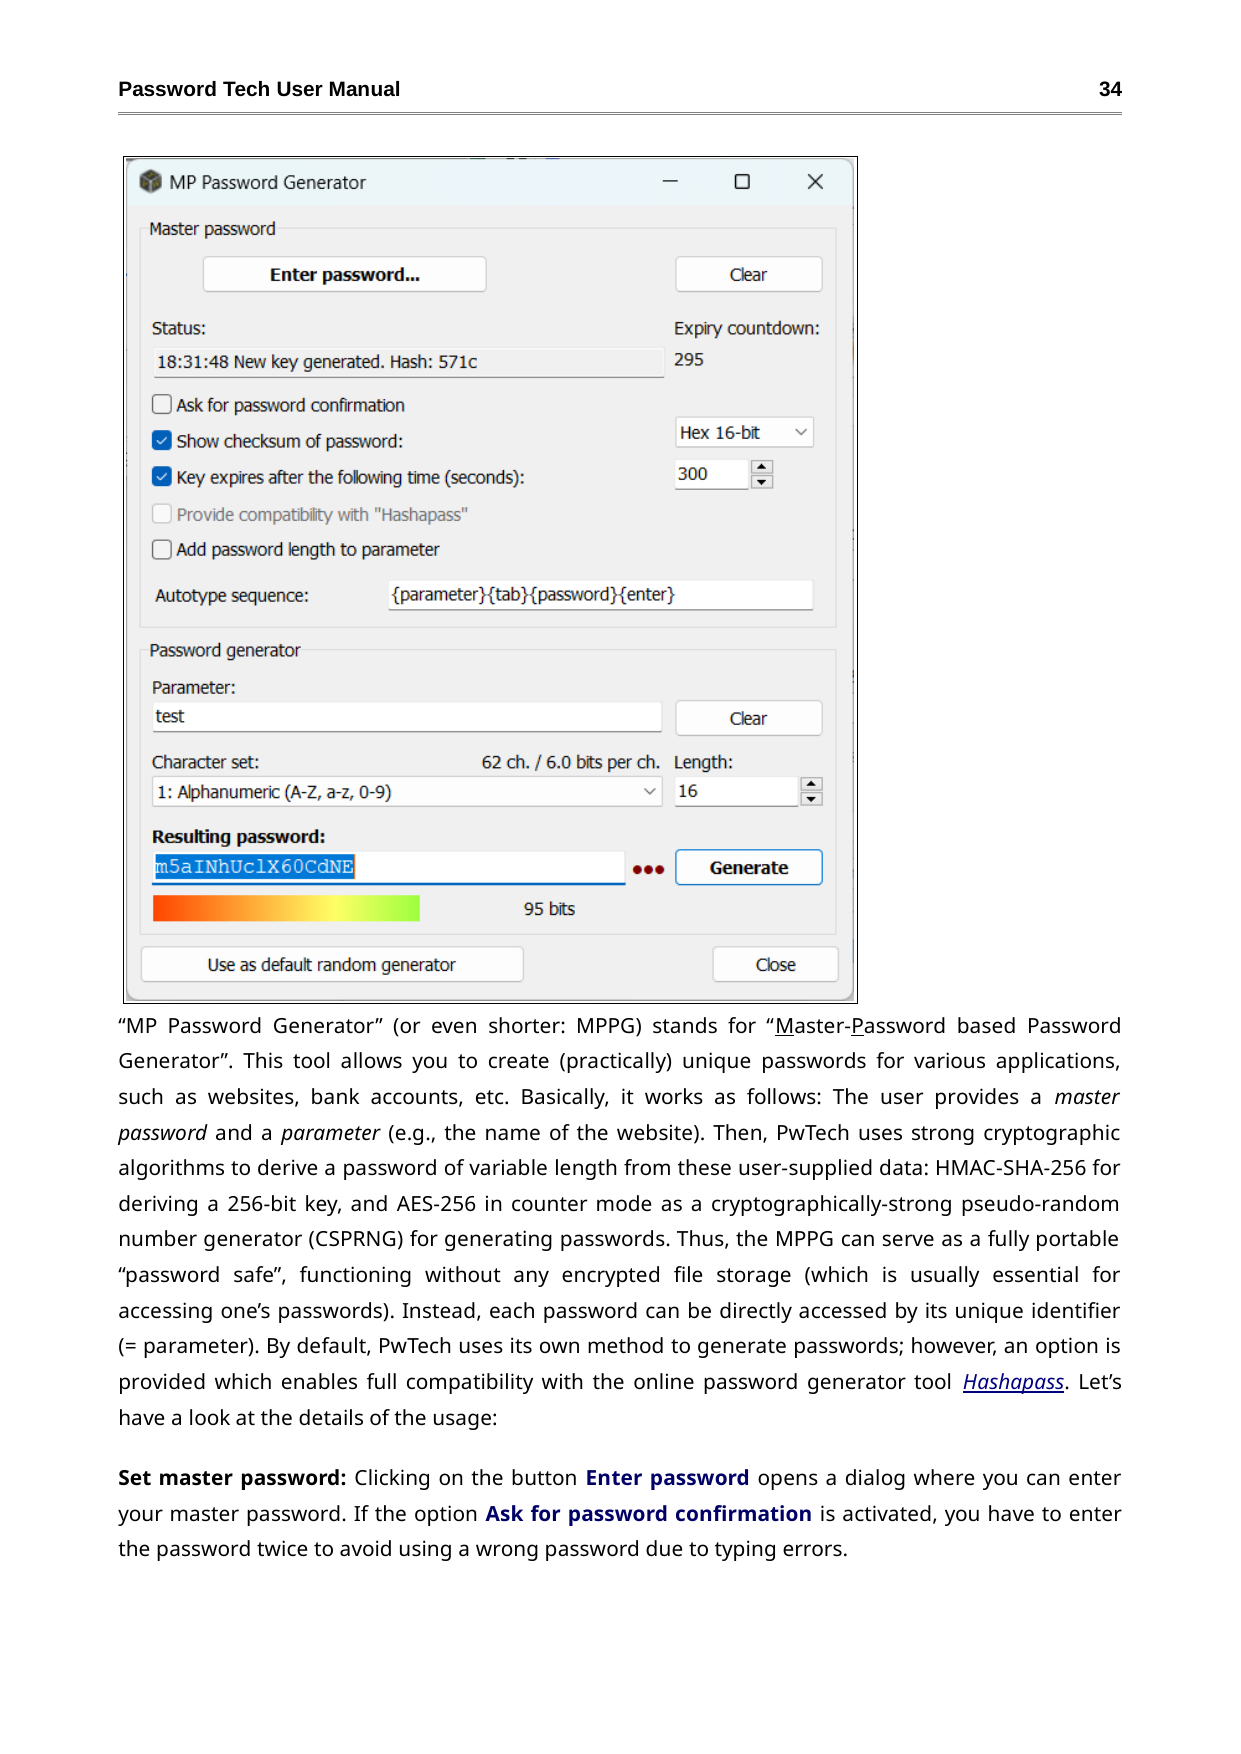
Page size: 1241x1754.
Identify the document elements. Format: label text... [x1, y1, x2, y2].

text “MP Password Generator” (or even shorter: MPPG) stands for “Master-Password based Password Generator”. This tool allows you to create (practically) unique passwords for various applications, such as websites, bank accounts, etc. Basically, it works as follows: The user provides a master password and a parameter (e.g., the name of the website). Then, PwTech uses strong cryptographic algorithms to derive a password of variable length from these user-supplied data: HMAC-SHA-256 for deriving a 256-bit key, and AES-256 in counter mode as a cryptographically-strong pseudo-random number generator (CSPRNG) for generating passwords. Thus, the MPPG can serve as a fully portable “password safe”, functioning without any encrypted file storage (which is usually essential for accessing one’s passwords). Instead, each password can be directly accessed by its unique identifier (= parameter). By default, PwTech uses its own method to generate passwords; however, an option is provided which enables full compatibility with the online password generator tool Hashapass. Let’s have a look at the details of the usage: [118, 1001, 1122, 1431]
text Set master password: Clicking on the button Enter password opens a dialog where you can enter your master password. If the option Ask for password confirmation is activated, you have to enter the password twice to avoid using a wrong password due to typing errors. [118, 1463, 1122, 1563]
picture [126, 158, 854, 1001]
